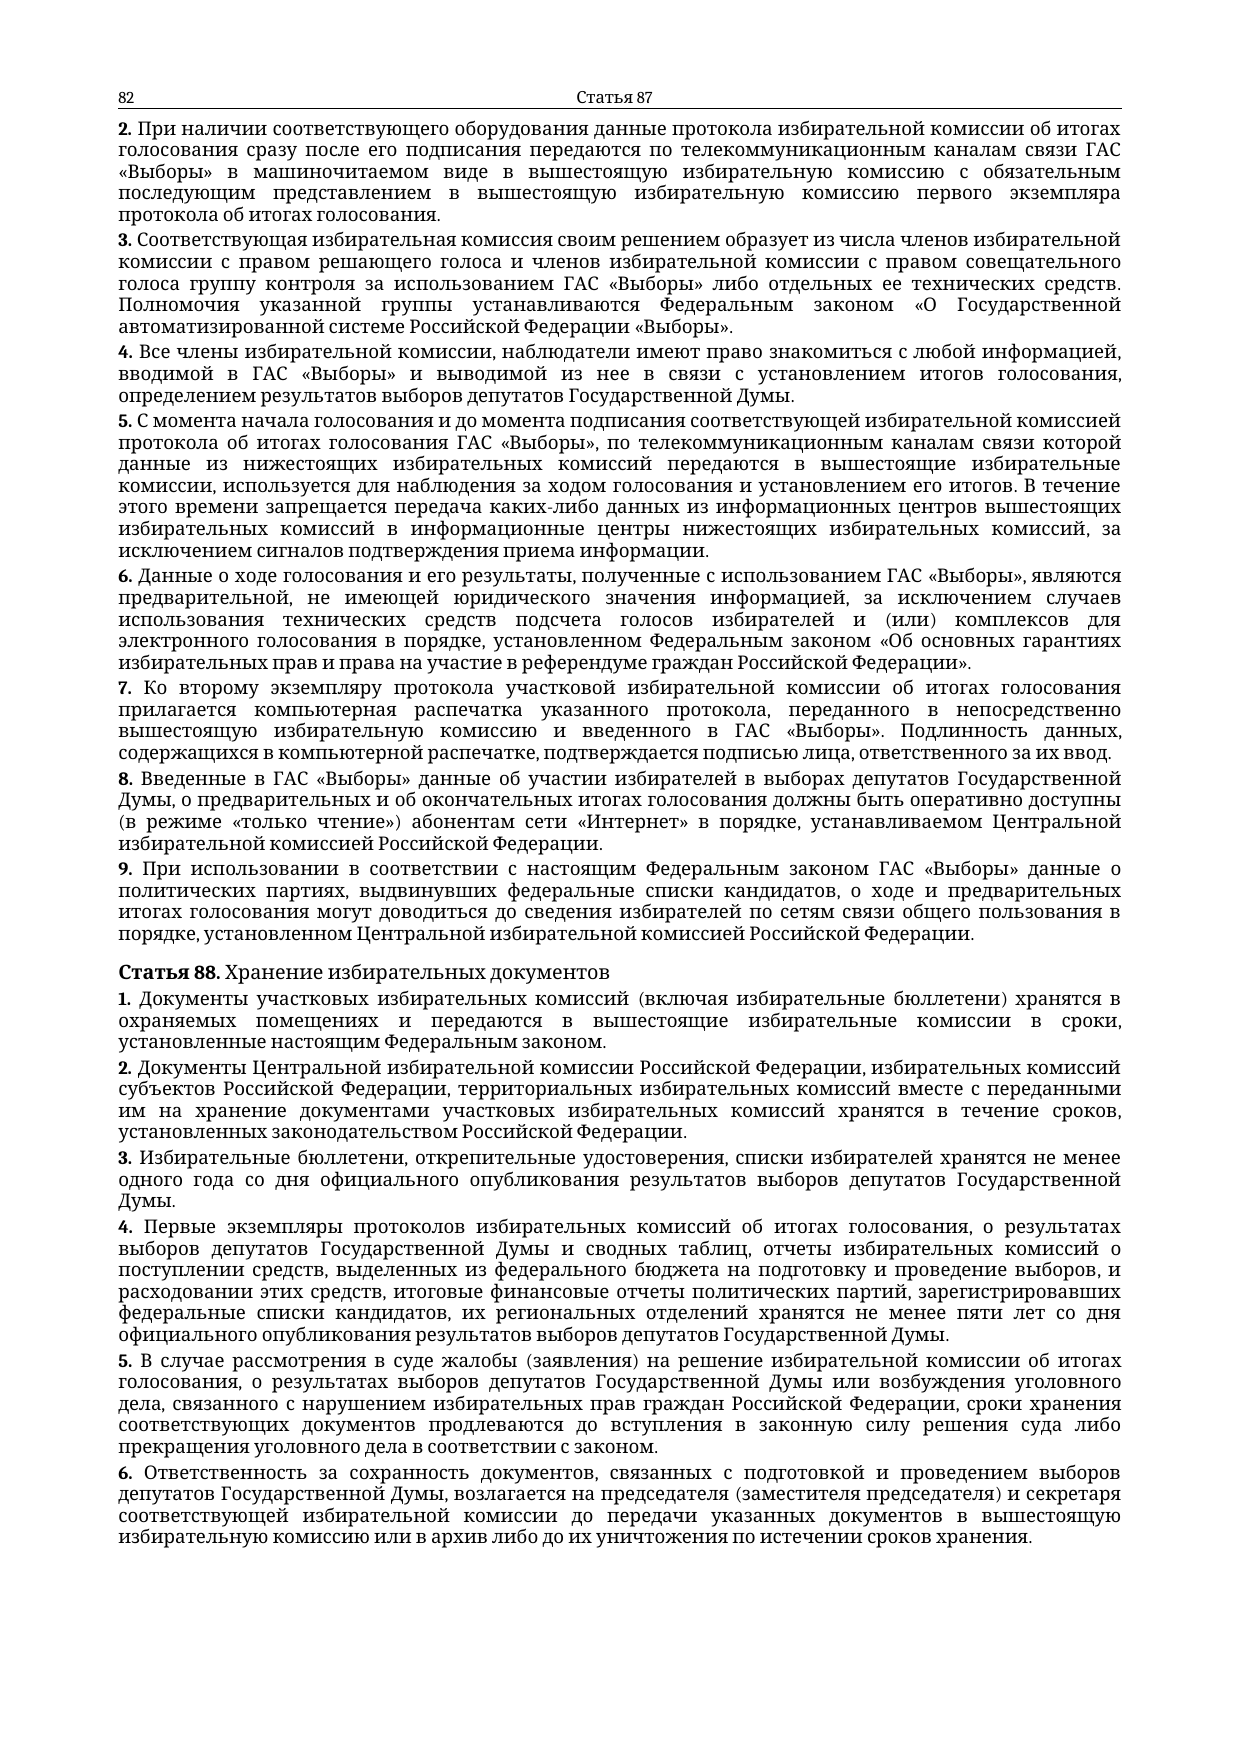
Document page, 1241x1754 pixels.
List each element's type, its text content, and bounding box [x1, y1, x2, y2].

text 4. Первые экземпляры протоколов избирательных комиссий об итогах голосования, о результатах выборов депутатов Государственной Думы и сводных таблиц, отчеты избирательных комиссий о поступлении средств, выделенных из федерального бюджета на подготовку и проведение выборов, и расходовании этих средств, итоговые финансовые отчеты политических партий, зарегистрировавших федеральные списки кандидатов, их региональных отделений хранятся не менее пяти лет со дня официального опубликования результатов выборов депутатов Государственной Думы. [118, 1217, 1122, 1346]
text 2. Документы Центральной избирательной комиссии Российской Федерации, избирательных комиссий субъектов Российской Федерации, территориальных избирательных комиссий вместе с переданными им на хранение документами участковых избирательных комиссий хранятся в течение сроков, установленных законодательством Российской Федерации. [118, 1057, 1122, 1144]
text 9. При использовании в соответствии с настоящим Федеральным законом ГАС «Выборы» данные о политических партиях, выдвинувших федеральные списки кандидатов, о ходе и предварительных итогах голосования могут доводиться до сведения избирателей по сетям связи общего пользования в порядке, установленном Центральной избирательной комиссией Российской Федерации. [118, 859, 1122, 945]
text 6. Данные о ходе голосования и его результаты, полученные с использованием ГАС «Выборы», являются предварительной, не имеющей юридического значения информацией, за исключением случаев использования технических средств подсчета голосов избирателей и (или) комплексов для электронного голосования в порядке, установленном Федеральным законом «Об основных гарантиях избирательных прав и права на участие в референдуме граждан Российской Федерации». [118, 566, 1122, 674]
text 3. Соответствующая избирательная комиссия своим решением образует из числа членов избирательной комиссии с правом решающего голоса и членов избирательной комиссии с правом совещательного голоса группу контроля за использованием ГАС «Выборы» либо отдельных ее технических средств. Полномочия указанной группы устанавливаются Федеральным законом «О Государственной автоматизированной системе Российской Федерации «Выборы». [118, 230, 1122, 338]
text 6. Ответственность за сохранность документов, связанных с подготовкой и проведением выборов депутатов Государственной Думы, возлагается на председателя (заместителя председателя) и секретаря соответствующей избирательной комиссии до передачи указанных документов в вышестоящую избирательную комиссию или в архив либо до их уничтожения по истечении сроков хранения. [118, 1462, 1122, 1548]
text 5. С момента начала голосования и до момента подписания соответствующей избирательной комиссией протокола об итогах голосования ГАС «Выборы», по телекоммуникационным каналам связи которой данные из нижестоящих избирательных комиссий передаются в вышестоящие избирательные комиссии, используется для наблюдения за ходом голосования и установлением его итогов. В течение этого времени запрещается передача каких-либо данных из информационных центров вышестоящих избирательных комиссий в информационные центры нижестоящих избирательных комиссий, за исключением сигналов подтверждения приема информации. [118, 411, 1122, 562]
text 2. При наличии соответствующего оборудования данные протокола избирательной комиссии об итогах голосования сразу после его подписания передаются по телекоммуникационным каналам связи ГАС «Выборы» в машиночитаемом виде в вышестоящую избирательную комиссию с обязательным последующим представлением в вышестоящую избирательную комиссию первого экземпляра протокола об итогах голосования. [118, 118, 1122, 226]
text 5. В случае рассмотрения в суде жалобы (заявления) на решение избирательной комиссии об итогах голосования, о результатах выборов депутатов Государственной Думы или возбуждения уголовного дела, связанного с нарушением избирательных прав граждан Российской Федерации, сроки хранения соответствующих документов продлеваются до вступления в законную силу решения суда либо прекращения уголовного дела в соответствии с законом. [118, 1350, 1122, 1458]
subtitle Статья 88. Хранение избирательных документов [118, 962, 1122, 984]
text 4. Все члены избирательной комиссии, наблюдатели имеют право знакомиться с любой информацией, вводимой в ГАС «Выборы» и выводимой из нее в связи с установлением итогов голосования, определением результатов выборов депутатов Государственной Думы. [118, 342, 1122, 407]
text 3. Избирательные бюллетени, открепительные удостоверения, списки избирателей хранятся не менее одного года со дня официального опубликования результатов выборов депутатов Государственной Думы. [118, 1148, 1122, 1212]
text 8. Введенные в ГАС «Выборы» данные об участии избирателей в выборах депутатов Государственной Думы, о предварительных и об окончательных итогах голосования должны быть оперативно доступны (в режиме «только чтение») абонентам сети «Интернет» в порядке, устанавливаемом Центральной избирательной комиссией Российской Федерации. [118, 768, 1122, 854]
text 1. Документы участковых избирательных комиссий (включая избирательные бюллетени) хранятся в охраняемых помещениях и передаются в вышестоящие избирательные комиссии в сроки, установленные настоящим Федеральным законом. [118, 988, 1122, 1053]
text 7. Ко второму экземпляру протокола участковой избирательной комиссии об итогах голосования прилагается компьютерная распечатка указанного протокола, переданного в непосредственно вышестоящую избирательную комиссию и введенного в ГАС «Выборы». Подлинность данных, содержащихся в компьютерной распечатке, подтверждается подписью лица, ответственного за их ввод. [118, 678, 1122, 764]
